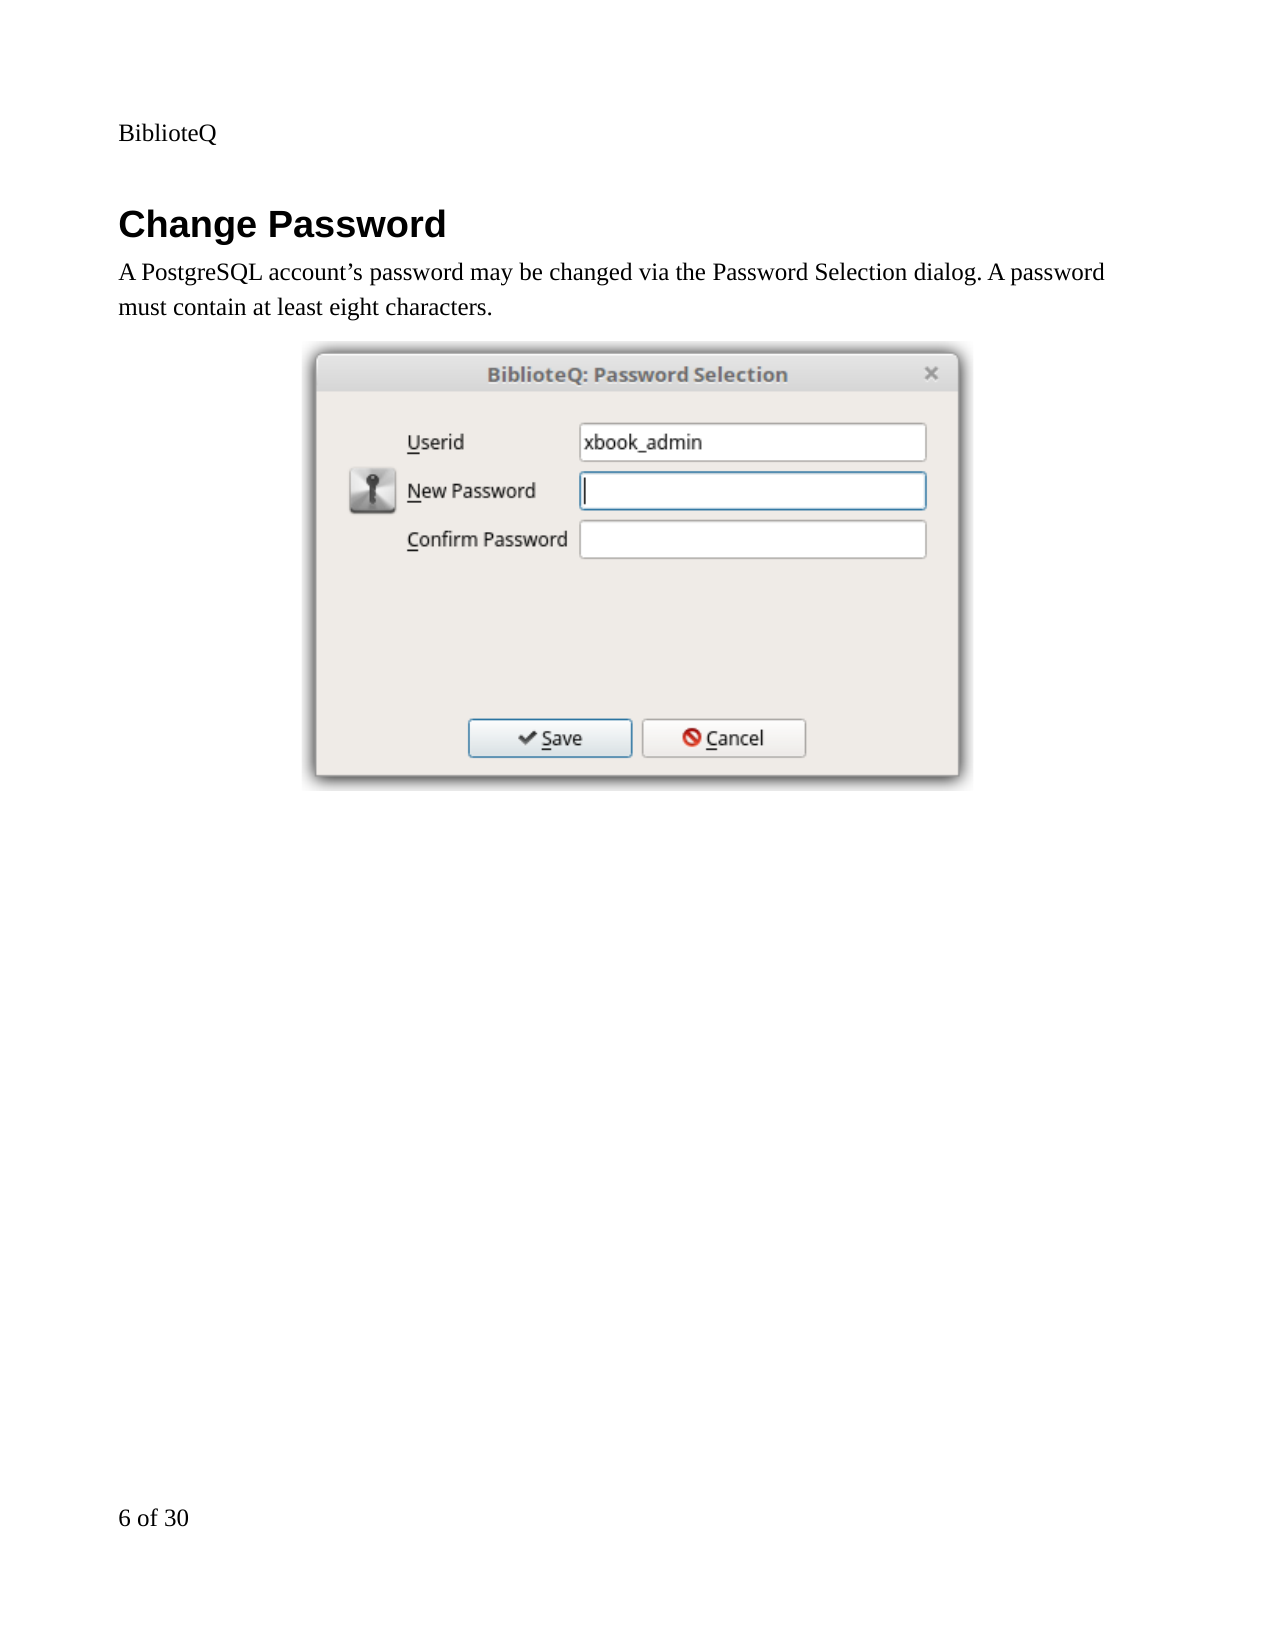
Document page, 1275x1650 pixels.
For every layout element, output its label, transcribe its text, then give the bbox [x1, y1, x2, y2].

text A PostgreSQL account’s password may be changed via the Password Selection dialog. A password must contain at least eight characters. [118, 257, 1157, 321]
picture [301, 341, 974, 791]
subtitle Change Password [118, 201, 1157, 245]
